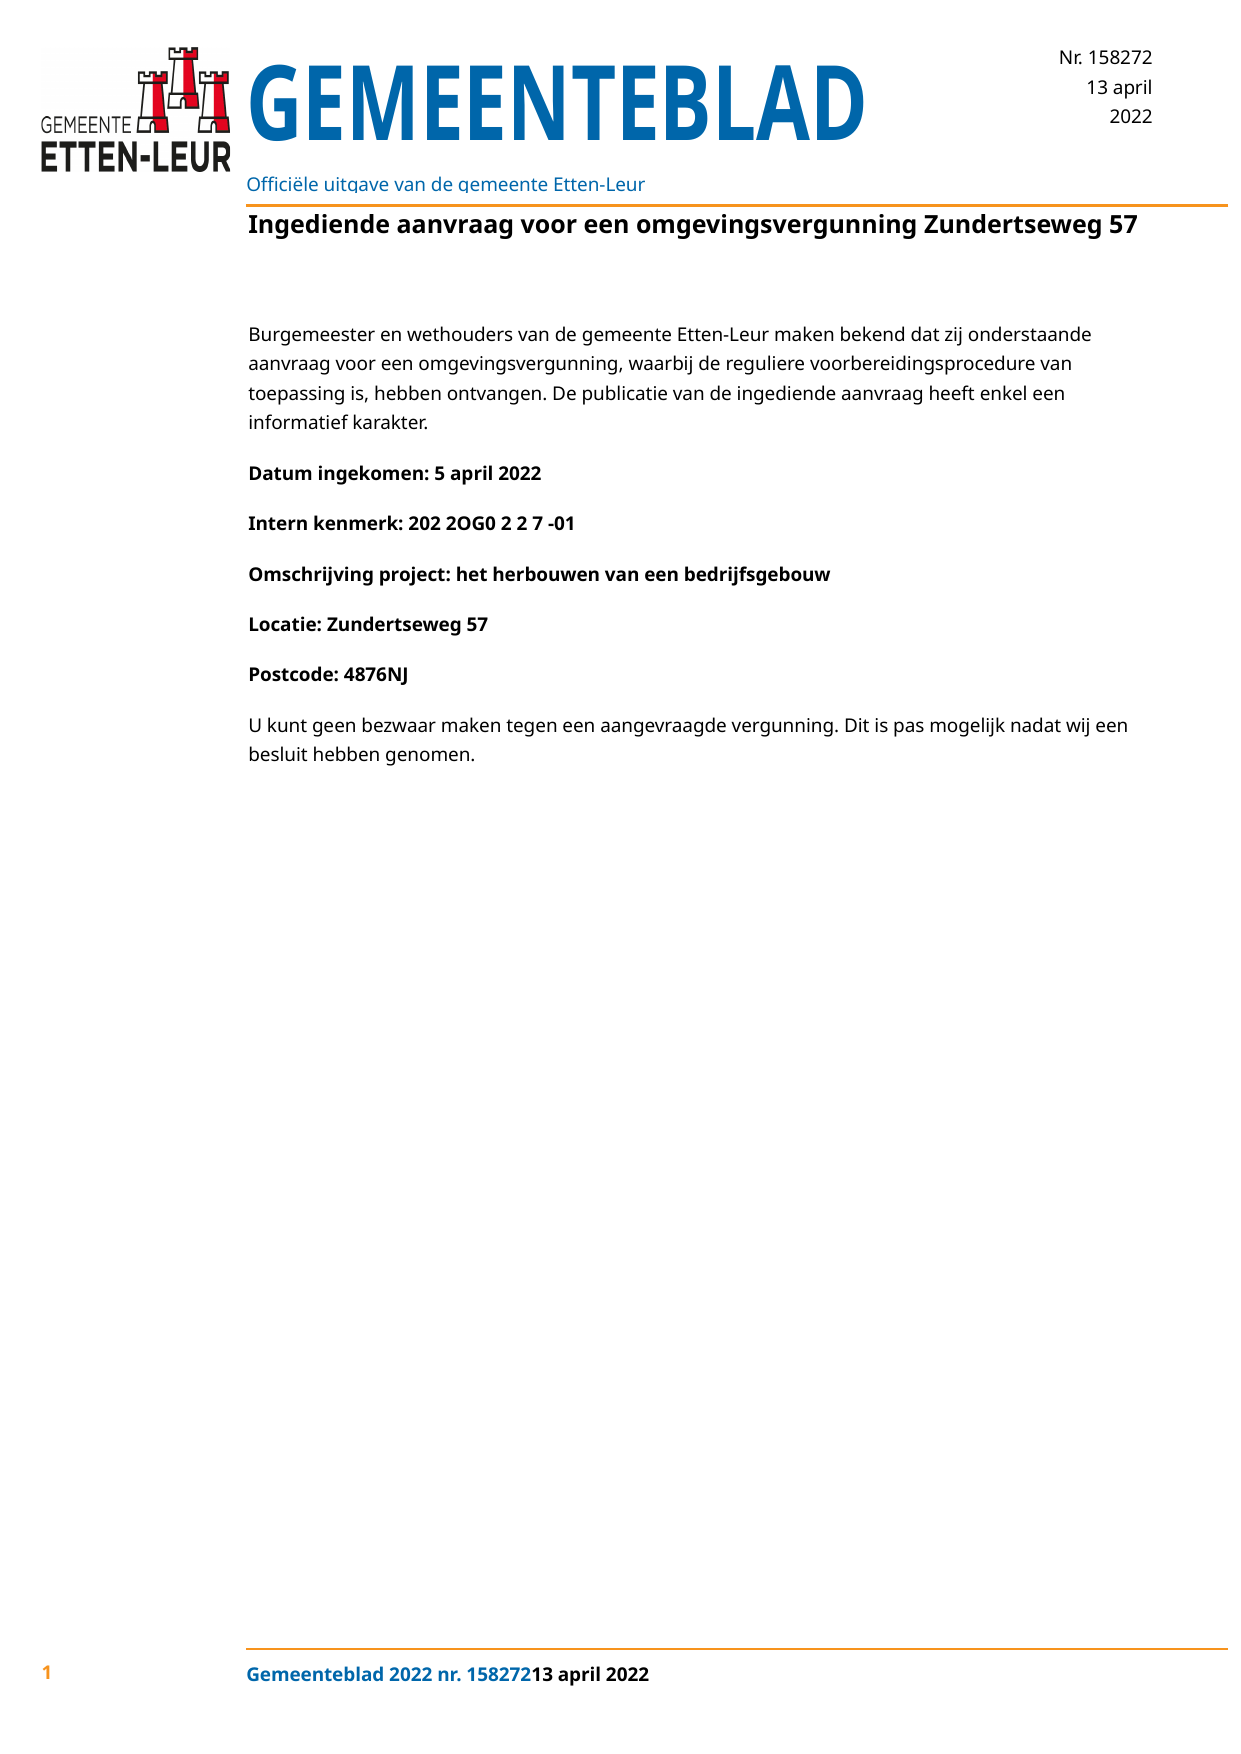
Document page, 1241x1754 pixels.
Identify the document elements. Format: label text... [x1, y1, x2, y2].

text Postcode: 4876NJ [248, 662, 1152, 687]
text Burgemeester en wethouders van de gemeente Etten-Leur maken bekend dat zij onderstaande aanvraag voor een omgevingsvergunning, waarbij de reguliere voorbereidingsprocedure van toepassing is, hebben ontvangen. De publicatie van de ingediende aanvraag heeft enkel een informatief karakter. [248, 321, 1152, 435]
text Datum ingekomen: 5 april 2022 [248, 460, 1152, 486]
text Omschrijving project: het herbouwen van een bedrijfsgebouw [248, 561, 1152, 586]
text Locatie: Zundertseweg 57 [248, 611, 1152, 637]
text U kunt geen bezwaar maken tegen een aangevraagde vergunning. Dit is pas mogelijk nadat wij een besluit hebben genomen. [248, 712, 1152, 767]
text Intern kenmerk: 202 2OG0 2 2 7 -01 [248, 510, 1152, 536]
text Ingediende aanvraag voor een omgevingsvergunning Zundertseweg 57 [248, 207, 1152, 241]
picture [41, 47, 231, 172]
